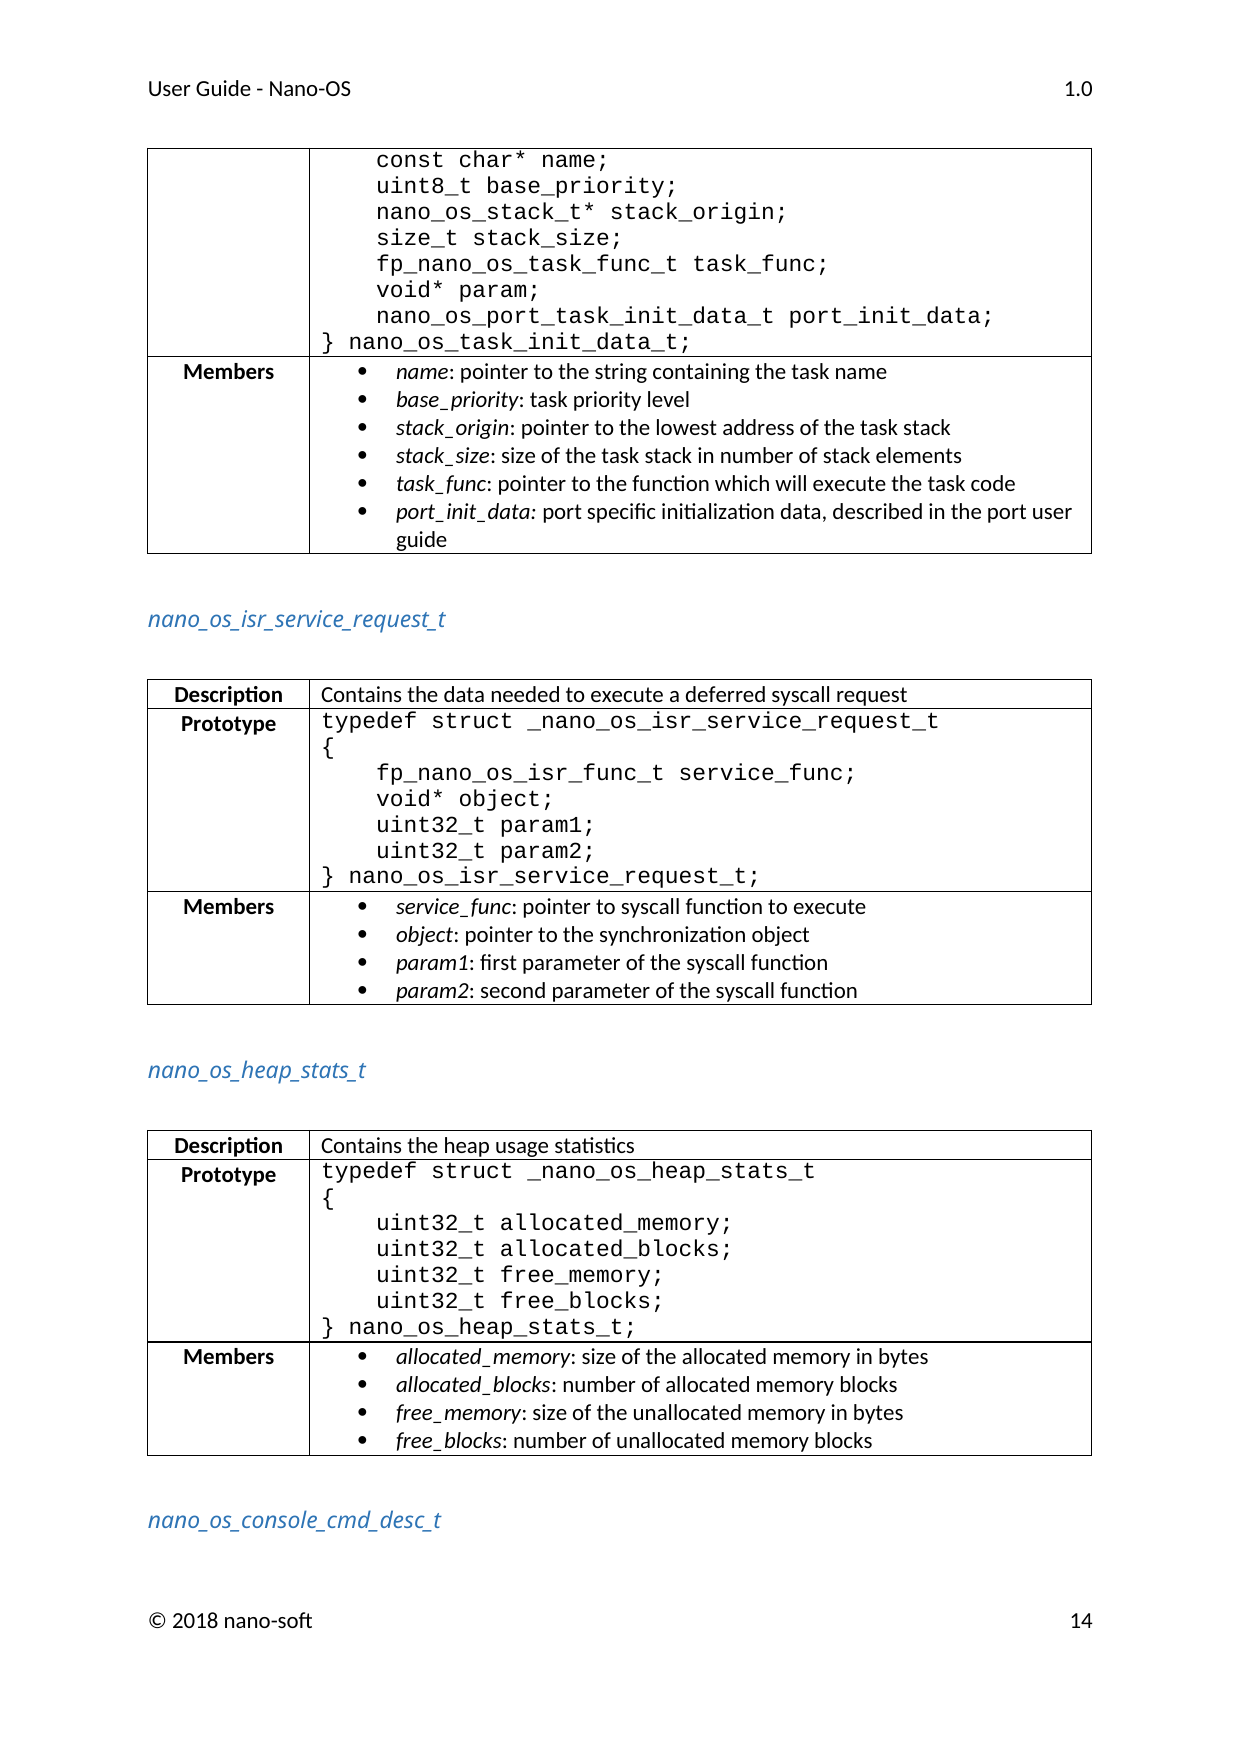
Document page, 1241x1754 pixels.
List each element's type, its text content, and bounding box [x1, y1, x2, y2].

table_cell Members [148, 1343, 309, 1454]
table_cell typedef struct _nano_os_isr_service_request_t { fp_nano_os_isr_func_t service_func; void* object; uint32_t param1; uint32_t param2; } nano_os_isr_service_request_t; [310, 709, 1091, 891]
table_header Description [148, 680, 309, 708]
table_cell service_func: pointer to syscall function to execute object: pointer to the synchronization object param1: first parameter of the syscall function param2: second parameter of the syscall function [310, 892, 1091, 1004]
table_cell name: pointer to the string containing the task name base_priority: task priority level stack_origin: pointer to the lowest address of the task stack stack_size: size of the task stack in number of stack elements task_func: pointer to the function which will execute the task code port_init_data: port specific initialization data, described in the port user guide [310, 357, 1091, 553]
table_header Contains the heap usage statistics [310, 1131, 1091, 1159]
table_header Description [148, 1131, 309, 1159]
table_cell Prototype [148, 1160, 309, 1341]
table_cell Members [148, 892, 309, 1004]
table_cell const char* name; uint8_t base_priority; nano_os_stack_t* stack_origin; size_t stack_size; fp_nano_os_task_func_t task_func; void* param; nano_os_port_task_init_data_t port_init_data; } nano_os_task_init_data_t; [310, 149, 1091, 356]
table_cell allocated_memory: size of the allocated memory in bytes allocated_blocks: number of allocated memory blocks free_memory: size of the unallocated memory in bytes free_blocks: number of unallocated memory blocks [310, 1343, 1091, 1454]
subtitle nano_os_console_cmd_desc_t [148, 1504, 1093, 1536]
table_cell [148, 149, 309, 356]
table_cell typedef struct _nano_os_heap_stats_t { uint32_t allocated_memory; uint32_t allocated_blocks; uint32_t free_memory; uint32_t free_blocks; } nano_os_heap_stats_t; [310, 1160, 1091, 1341]
table_cell Members [148, 357, 309, 553]
table_cell Prototype [148, 709, 309, 891]
subtitle nano_os_heap_stats_t [148, 1054, 1093, 1085]
table_header Contains the data needed to execute a deferred syscall request [310, 680, 1091, 708]
subtitle nano_os_isr_service_request_t [148, 603, 1093, 634]
